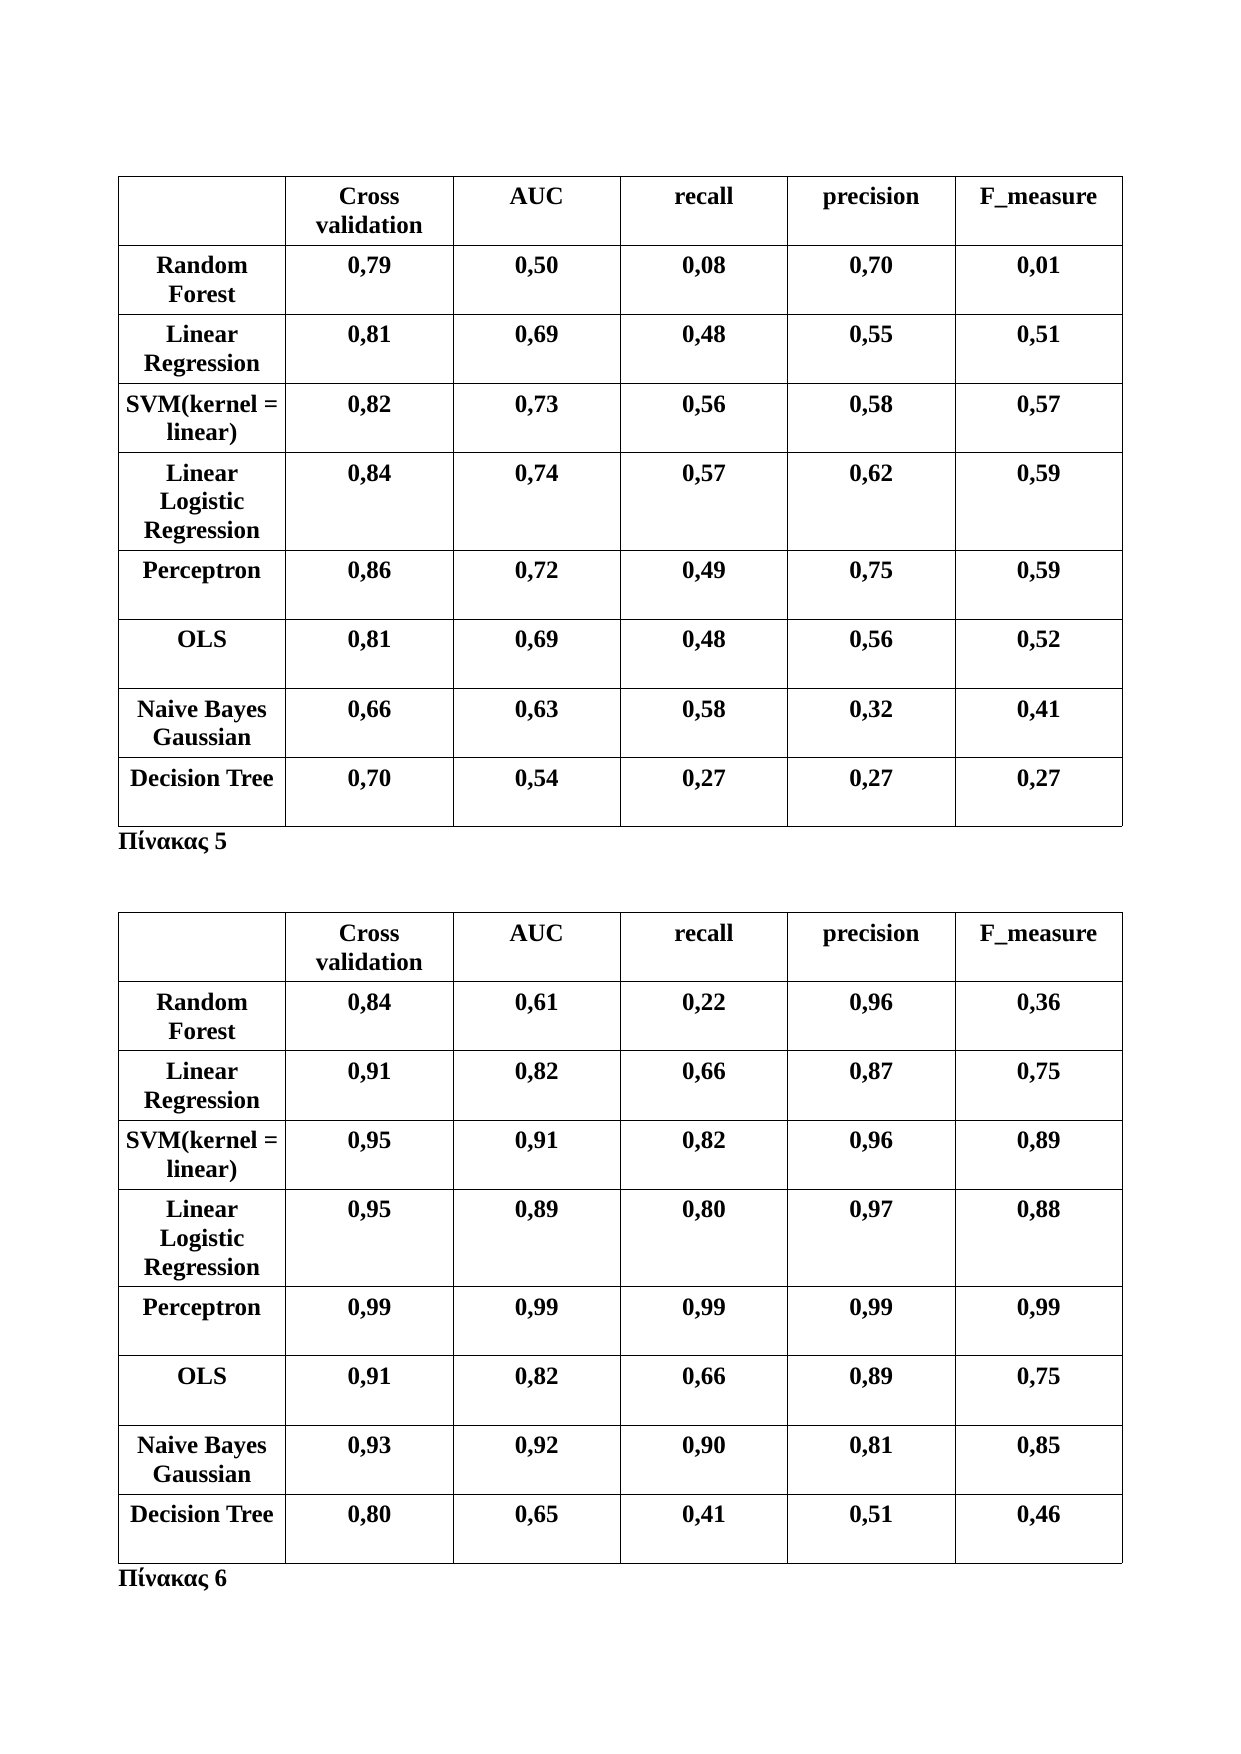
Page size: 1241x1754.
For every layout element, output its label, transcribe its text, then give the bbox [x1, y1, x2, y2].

table_cell 0,57 [956, 384, 1122, 452]
table_cell 0,75 [956, 1051, 1122, 1119]
table_cell 0,84 [286, 453, 453, 550]
table_cell 0,73 [454, 384, 620, 452]
table_cell 0,48 [621, 315, 787, 383]
table_cell Perceptron [119, 1287, 285, 1355]
table_cell 0,74 [454, 453, 620, 550]
table_cell OLS [119, 620, 285, 688]
table_cell 0,49 [621, 551, 787, 619]
table_cell 0,85 [956, 1426, 1122, 1493]
table_cell 0,90 [621, 1426, 787, 1493]
table_header recall [621, 913, 787, 981]
table_cell 0,51 [788, 1495, 955, 1563]
table_cell 0,99 [286, 1287, 453, 1355]
table_cell SVM(kernel = linear) [119, 384, 285, 452]
table_cell SVM(kernel = linear) [119, 1121, 285, 1188]
table_cell 0,84 [286, 982, 453, 1050]
table_cell 0,65 [454, 1495, 620, 1563]
table_cell 0,82 [454, 1051, 620, 1119]
table_cell Perceptron [119, 551, 285, 619]
table_header [119, 177, 285, 245]
table_cell 0,48 [621, 620, 787, 688]
table_cell 0,96 [788, 982, 955, 1050]
table_cell 0,57 [621, 453, 787, 550]
table_cell 0,59 [956, 453, 1122, 550]
table_cell 0,52 [956, 620, 1122, 688]
table_cell 0,36 [956, 982, 1122, 1050]
table_cell 0,66 [621, 1051, 787, 1119]
table_cell 0,62 [788, 453, 955, 550]
table_cell 0,41 [621, 1495, 787, 1563]
table_cell 0,89 [454, 1190, 620, 1286]
table_header Cross validation [286, 913, 453, 981]
table_cell 0,82 [621, 1121, 787, 1188]
table_cell Naive Bayes Gaussian [119, 689, 285, 757]
table_header [119, 913, 285, 981]
table_cell 0,56 [621, 384, 787, 452]
table_cell 0,99 [454, 1287, 620, 1355]
table_cell 0,66 [286, 689, 453, 757]
table_cell OLS [119, 1356, 285, 1424]
table_header precision [788, 177, 955, 245]
table_cell Linear Regression [119, 315, 285, 383]
table_cell 0,55 [788, 315, 955, 383]
table_cell 0,82 [286, 384, 453, 452]
table_cell 0,46 [956, 1495, 1122, 1563]
table_cell 0,99 [621, 1287, 787, 1355]
table_cell 0,93 [286, 1426, 453, 1493]
table_cell 0,58 [788, 384, 955, 452]
table_header precision [788, 913, 955, 981]
table_cell 0,99 [956, 1287, 1122, 1355]
table_cell 0,91 [286, 1356, 453, 1424]
table_cell Random Forest [119, 982, 285, 1050]
table_cell 0,81 [788, 1426, 955, 1493]
table_cell 0,91 [286, 1051, 453, 1119]
table_header Cross validation [286, 177, 453, 245]
table_cell 0,59 [956, 551, 1122, 619]
table_cell 0,70 [286, 758, 453, 826]
table_cell 0,63 [454, 689, 620, 757]
table_cell 0,75 [788, 551, 955, 619]
table_cell 0,32 [788, 689, 955, 757]
table_cell 0,92 [454, 1426, 620, 1493]
table_cell Decision Tree [119, 1495, 285, 1563]
table_cell Naive Bayes Gaussian [119, 1426, 285, 1493]
table_cell 0,27 [621, 758, 787, 826]
table_cell 0,69 [454, 620, 620, 688]
table_cell 0,80 [286, 1495, 453, 1563]
table_cell 0,91 [454, 1121, 620, 1188]
table_cell 0,81 [286, 315, 453, 383]
table_cell 0,97 [788, 1190, 955, 1286]
table_cell 0,80 [621, 1190, 787, 1286]
text Πίνακας 6 [118, 1564, 1122, 1591]
table_cell 0,08 [621, 246, 787, 314]
table_header AUC [454, 177, 620, 245]
table_cell Linear Regression [119, 1051, 285, 1119]
table_cell 0,89 [956, 1121, 1122, 1188]
table_cell 0,22 [621, 982, 787, 1050]
table_cell 0,87 [788, 1051, 955, 1119]
table_cell 0,79 [286, 246, 453, 314]
table_cell 0,99 [788, 1287, 955, 1355]
table_cell 0,50 [454, 246, 620, 314]
table_cell 0,95 [286, 1121, 453, 1188]
table_cell 0,27 [956, 758, 1122, 826]
table_cell 0,70 [788, 246, 955, 314]
table_cell 0,51 [956, 315, 1122, 383]
table_cell 0,75 [956, 1356, 1122, 1424]
table_cell 0,66 [621, 1356, 787, 1424]
table_cell 0,82 [454, 1356, 620, 1424]
text Πίνακας 5 [118, 827, 1122, 855]
table_cell 0,69 [454, 315, 620, 383]
table_cell 0,86 [286, 551, 453, 619]
table_cell 0,01 [956, 246, 1122, 314]
table_cell Random Forest [119, 246, 285, 314]
table_cell 0,88 [956, 1190, 1122, 1286]
table_header recall [621, 177, 787, 245]
table_cell 0,89 [788, 1356, 955, 1424]
table_cell 0,95 [286, 1190, 453, 1286]
table_cell Linear Logistic Regression [119, 453, 285, 550]
table_cell 0,56 [788, 620, 955, 688]
table_cell 0,27 [788, 758, 955, 826]
table_cell 0,81 [286, 620, 453, 688]
table_header AUC [454, 913, 620, 981]
table_cell Linear Logistic Regression [119, 1190, 285, 1286]
table_cell Decision Tree [119, 758, 285, 826]
table_cell 0,72 [454, 551, 620, 619]
table_cell 0,96 [788, 1121, 955, 1188]
table_header F_measure [956, 913, 1122, 981]
table_cell 0,41 [956, 689, 1122, 757]
table_cell 0,54 [454, 758, 620, 826]
table_header F_measure [956, 177, 1122, 245]
table_cell 0,58 [621, 689, 787, 757]
table_cell 0,61 [454, 982, 620, 1050]
